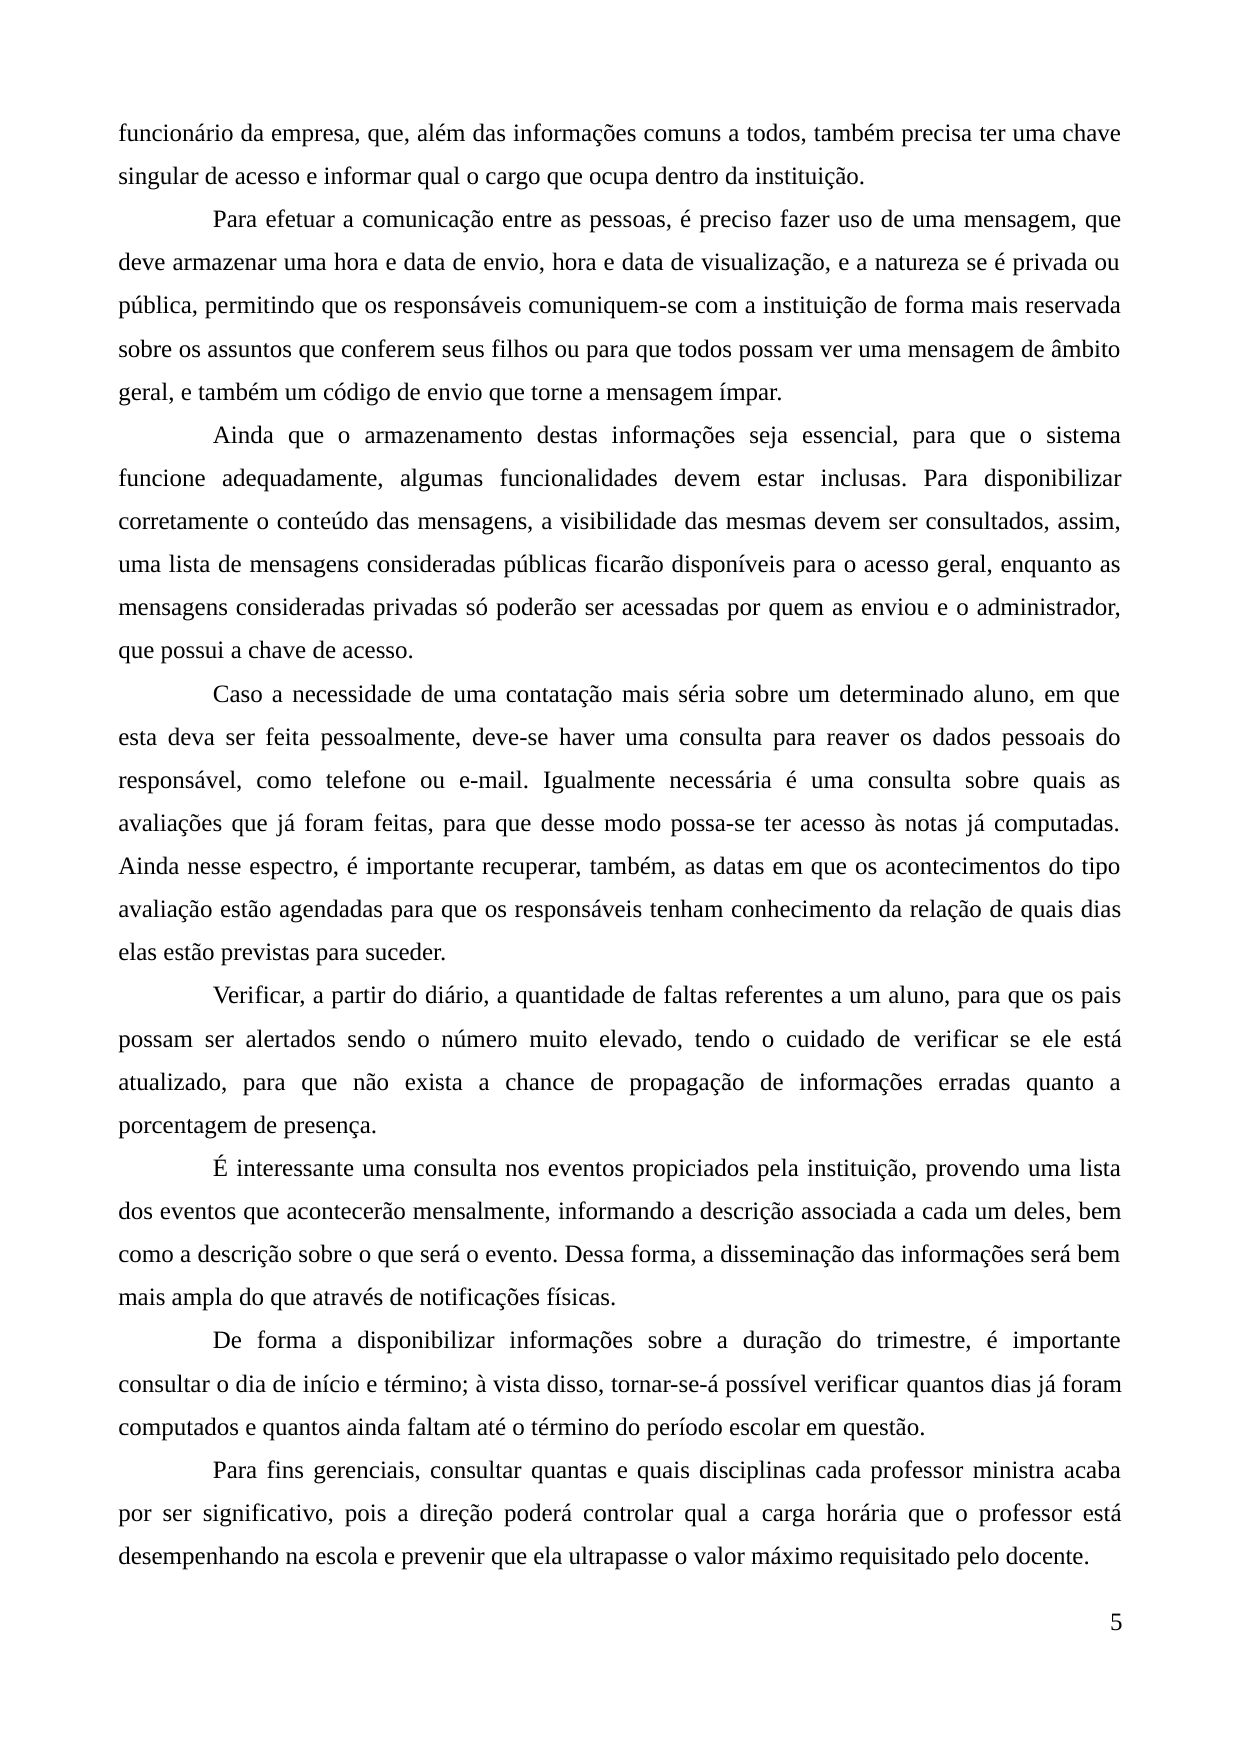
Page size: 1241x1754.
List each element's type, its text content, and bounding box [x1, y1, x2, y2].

text Ainda que o armazenamento destas informações seja essencial, para que o sistema funcione adequadamente, algumas funcionalidades devem estar inclusas. Para disponibilizar corretamente o conteúdo das mensagens, a visibilidade das mesmas devem ser consultados, assim, uma lista de mensagens consideradas públicas ficarão disponíveis para o acesso geral, enquanto as mensagens consideradas privadas só poderão ser acessadas por quem as enviou e o administrador, que possui a chave de acesso. [118, 420, 1122, 664]
text funcionário da empresa, que, além das informações comuns a todos, também precisa ter uma chave singular de acesso e informar qual o cargo que ocupa dentro da instituição. [118, 118, 1122, 190]
text De forma a disponibilizar informações sobre a duração do trimestre, é importante consultar o dia de início e término; à vista disso, tornar-se-á possível verificar quantos dias já foram computados e quantos ainda faltam até o término do período escolar em questão. [118, 1326, 1122, 1441]
text Para efetuar a comunicação entre as pessoas, é preciso fazer uso de uma mensagem, que deve armazenar uma hora e data de envio, hora e data de visualização, e a natureza se é privada ou pública, permitindo que os responsáveis comuniquem-se com a instituição de forma mais reservada sobre os assuntos que conferem seus filhos ou para que todos possam ver uma mensagem de âmbito geral, e também um código de envio que torne a mensagem ímpar. [118, 204, 1122, 406]
text É interessante uma consulta nos eventos propiciados pela instituição, provendo uma lista dos eventos que acontecerão mensalmente, informando a descrição associada a cada um deles, bem como a descrição sobre o que será o evento. Dessa forma, a disseminação das informações será bem mais ampla do que através de notificações físicas. [118, 1153, 1122, 1311]
text Para fins gerenciais, consultar quantas e quais disciplinas cada professor ministra acaba por ser significativo, pois a direção poderá controlar qual a carga horária que o professor está desempenhando na escola e prevenir que ela ultrapasse o valor máximo requisitado pelo docente. [118, 1455, 1122, 1570]
text Verificar, a partir do diário, a quantidade de faltas referentes a um aluno, para que os pais possam ser alertados sendo o número muito elevado, tendo o cuidado de verificar se ele está atualizado, para que não exista a chance de propagação de informações erradas quanto a porcentagem de presença. [118, 981, 1122, 1139]
text Caso a necessidade de uma contatação mais séria sobre um determinado aluno, em que esta deva ser feita pessoalmente, deve-se haver uma consulta para reaver os dados pessoais do responsável, como telefone ou e-mail. Igualmente necessária é uma consulta sobre quais as avaliações que já foram feitas, para que desse modo possa-se ter acesso às notas já computadas. Ainda nesse espectro, é importante recuperar, também, as datas em que os acontecimentos do tipo avaliação estão agendadas para que os responsáveis tenham conhecimento da relação de quais dias elas estão previstas para suceder. [118, 679, 1122, 966]
